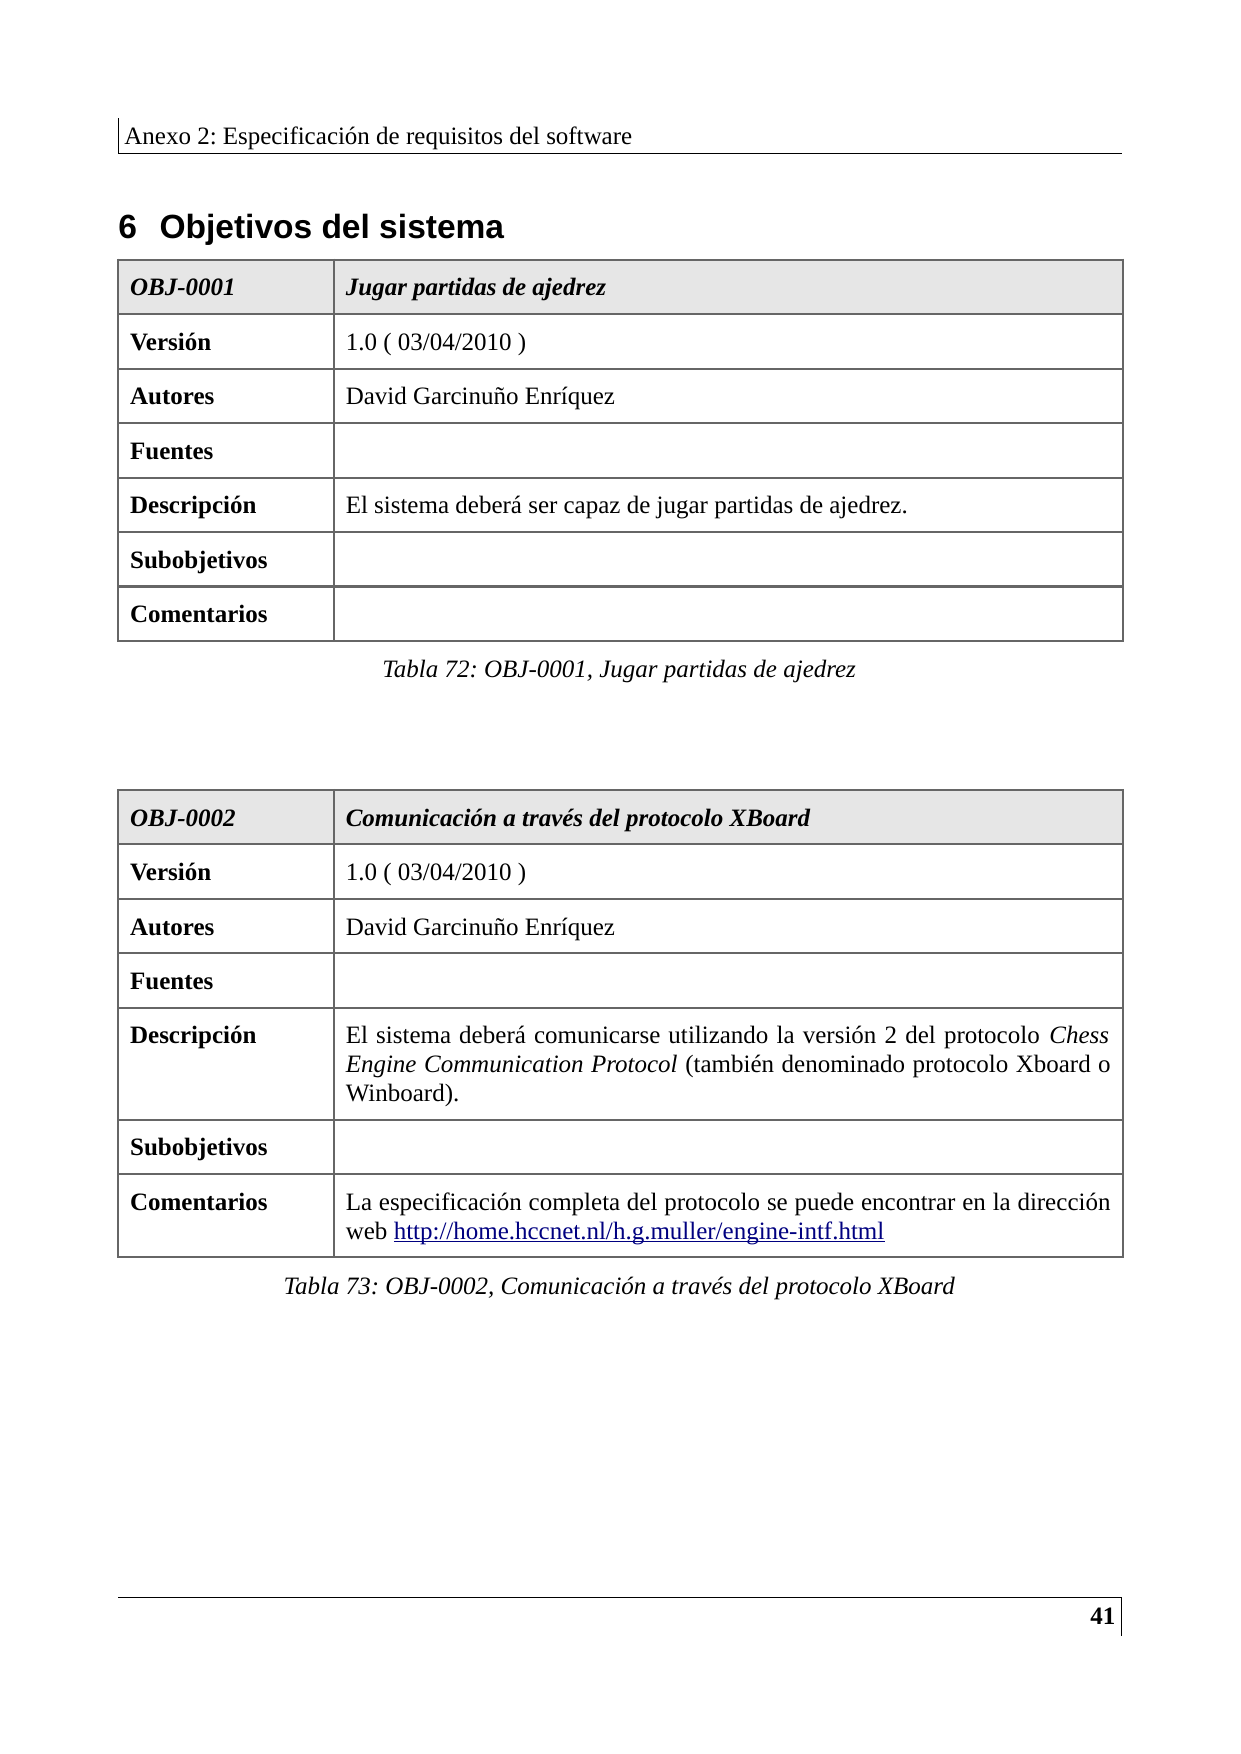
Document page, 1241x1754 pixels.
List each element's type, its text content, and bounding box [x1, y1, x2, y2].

table_cell Descripción [119, 479, 333, 531]
table_cell Versión [119, 845, 333, 898]
table_cell Fuentes [119, 424, 333, 476]
table_cell Fuentes [119, 954, 333, 1007]
table_cell Descripción [119, 1009, 333, 1118]
table_header Comunicación a través del protocolo XBoard [335, 791, 1122, 843]
table_cell David Garcinuño Enríquez [335, 900, 1122, 952]
table_cell David Garcinuño Enríquez [335, 370, 1122, 422]
table_cell [335, 1121, 1122, 1173]
table_cell [335, 588, 1122, 640]
table_cell Subobjetivos [119, 533, 333, 585]
table_cell 1.0 ( 03/04/2010 ) [335, 845, 1122, 898]
table_cell [335, 424, 1122, 476]
table_cell [335, 533, 1122, 585]
table_cell Autores [119, 900, 333, 952]
table_header Jugar partidas de ajedrez [335, 261, 1122, 313]
table_cell [335, 954, 1122, 1007]
table_cell Autores [119, 370, 333, 422]
table_cell Versión [119, 315, 333, 367]
table_cell Comentarios [119, 588, 333, 640]
table_header OBJ-0001 [119, 261, 333, 313]
table_cell 1.0 ( 03/04/2010 ) [335, 315, 1122, 367]
table_cell Comentarios [119, 1175, 333, 1256]
table_cell Subobjetivos [119, 1121, 333, 1173]
text Tabla 73: OBJ-0002, Comunicación a través del protocolo XBoard [118, 1271, 1122, 1300]
text Tabla 72: OBJ-0001, Jugar partidas de ajedrez [118, 654, 1122, 683]
subtitle Objetivos del sistema [118, 207, 1122, 246]
table_cell El sistema deberá ser capaz de jugar partidas de ajedrez. [335, 479, 1122, 531]
table_header OBJ-0002 [119, 791, 333, 843]
table_cell La especificación completa del protocolo se puede encontrar en la dirección web http://home.hccnet.nl/h.g.muller/engine-intf.html [335, 1175, 1122, 1256]
table_cell El sistema deberá comunicarse utilizando la versión 2 del protocolo Chess Engine Communication Protocol (también denominado protocolo Xboard o Winboard). [335, 1009, 1122, 1118]
